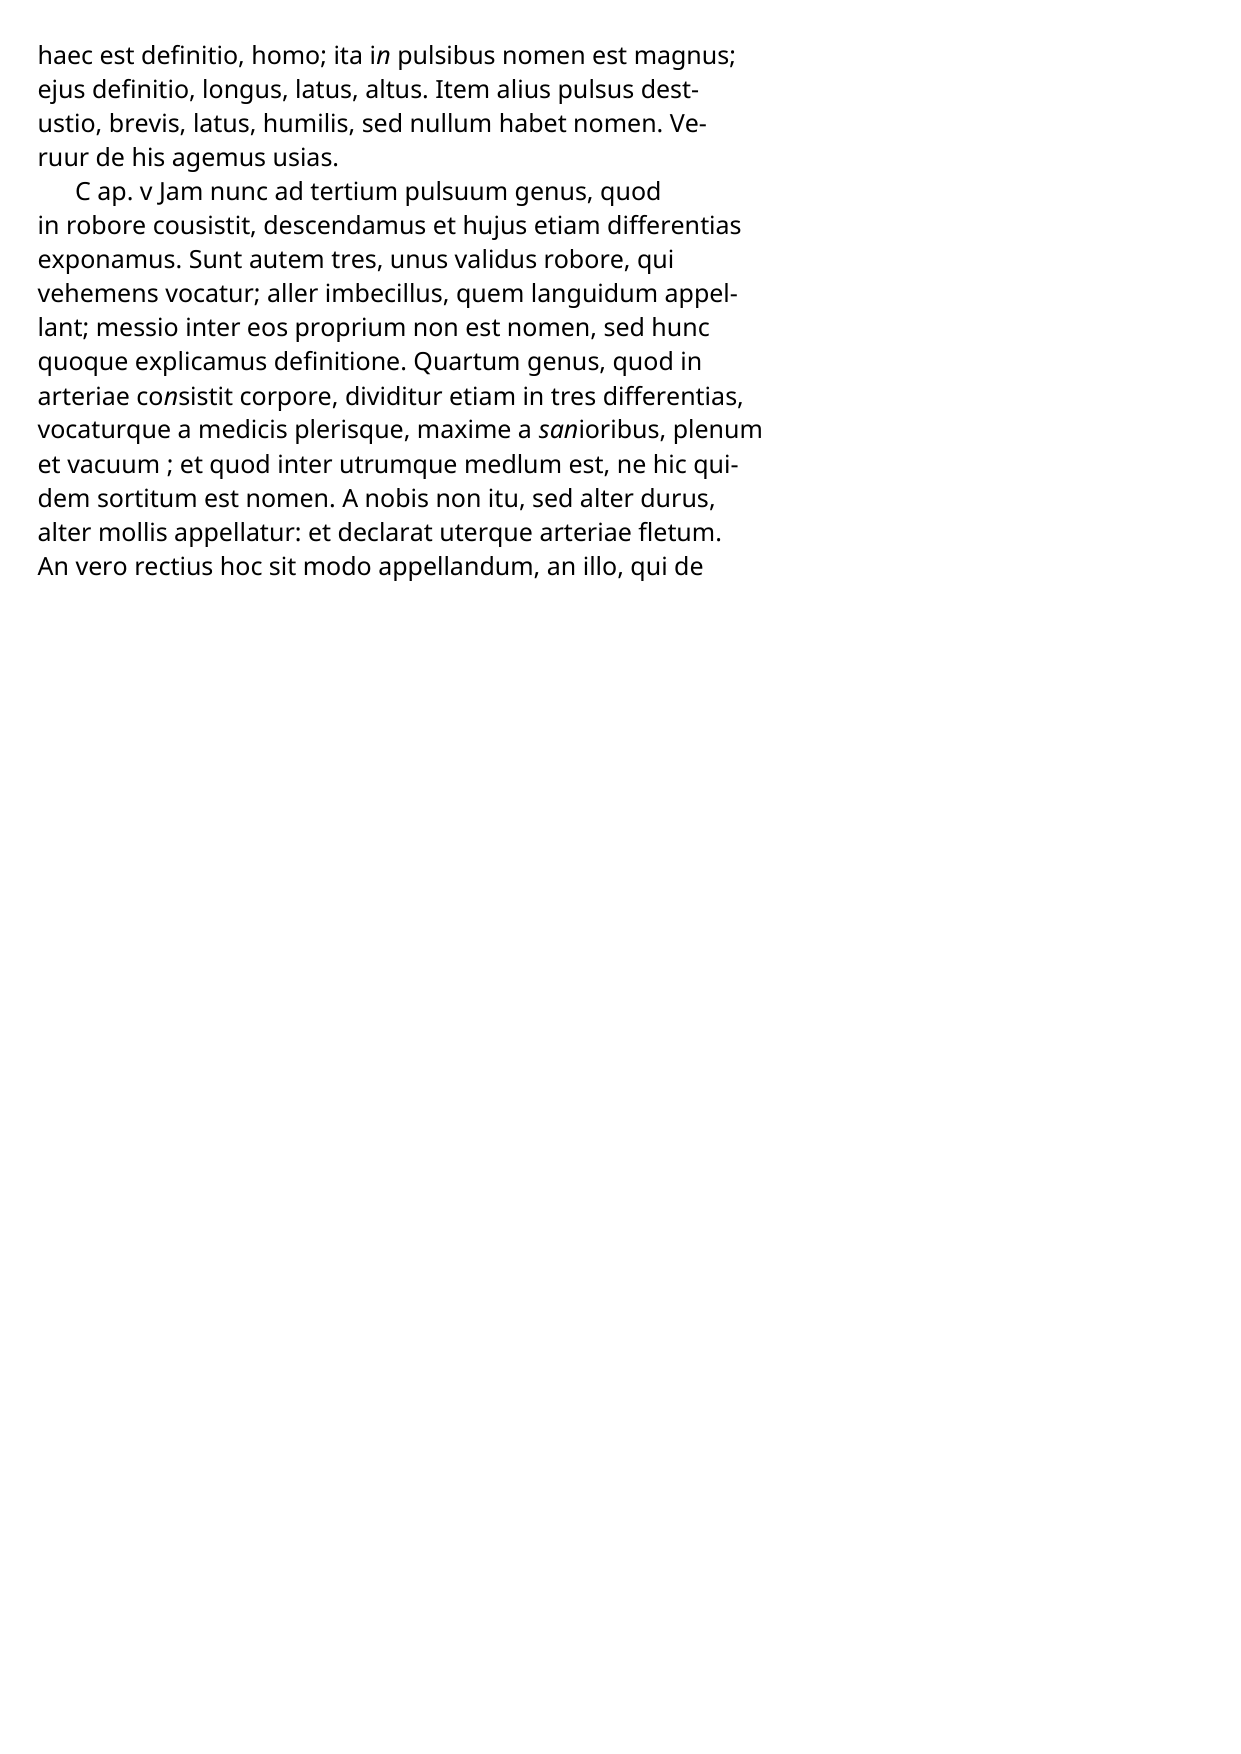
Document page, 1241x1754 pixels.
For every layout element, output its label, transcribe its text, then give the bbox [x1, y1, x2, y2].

text C ap. v Jam nunc ad tertium pulsuum genus, quod in robore cousistit, descendamus et hujus etiam differentias exponamus. Sunt autem tres, unus validus robore, qui vehemens vocatur; aller imbecillus, quem languidum appel- lant; messio inter eos proprium non est nomen, sed hunc quoque explicamus definitione. Quartum genus, quod in arteriae consistit corpore, dividitur etiam in tres differentias, vocaturque a medicis plerisque, maxime a sanioribus, plenum et vacuum ; et quod inter utrumque medlum est, ne hic qui- dem sortitum est nomen. A nobis non itu, sed alter durus, alter mollis appellatur: et declarat uterque arteriae fletum. An vero rectius hoc sit modo appellandum, an illo, qui de [37, 174, 1203, 582]
text haec est definitio, homo; ita in pulsibus nomen est magnus; ejus definitio, longus, latus, altus. Item alius pulsus dest- ustio, brevis, latus, humilis, sed nullum habet nomen. Ve- ruur de his agemus usias. [37, 37, 1203, 174]
